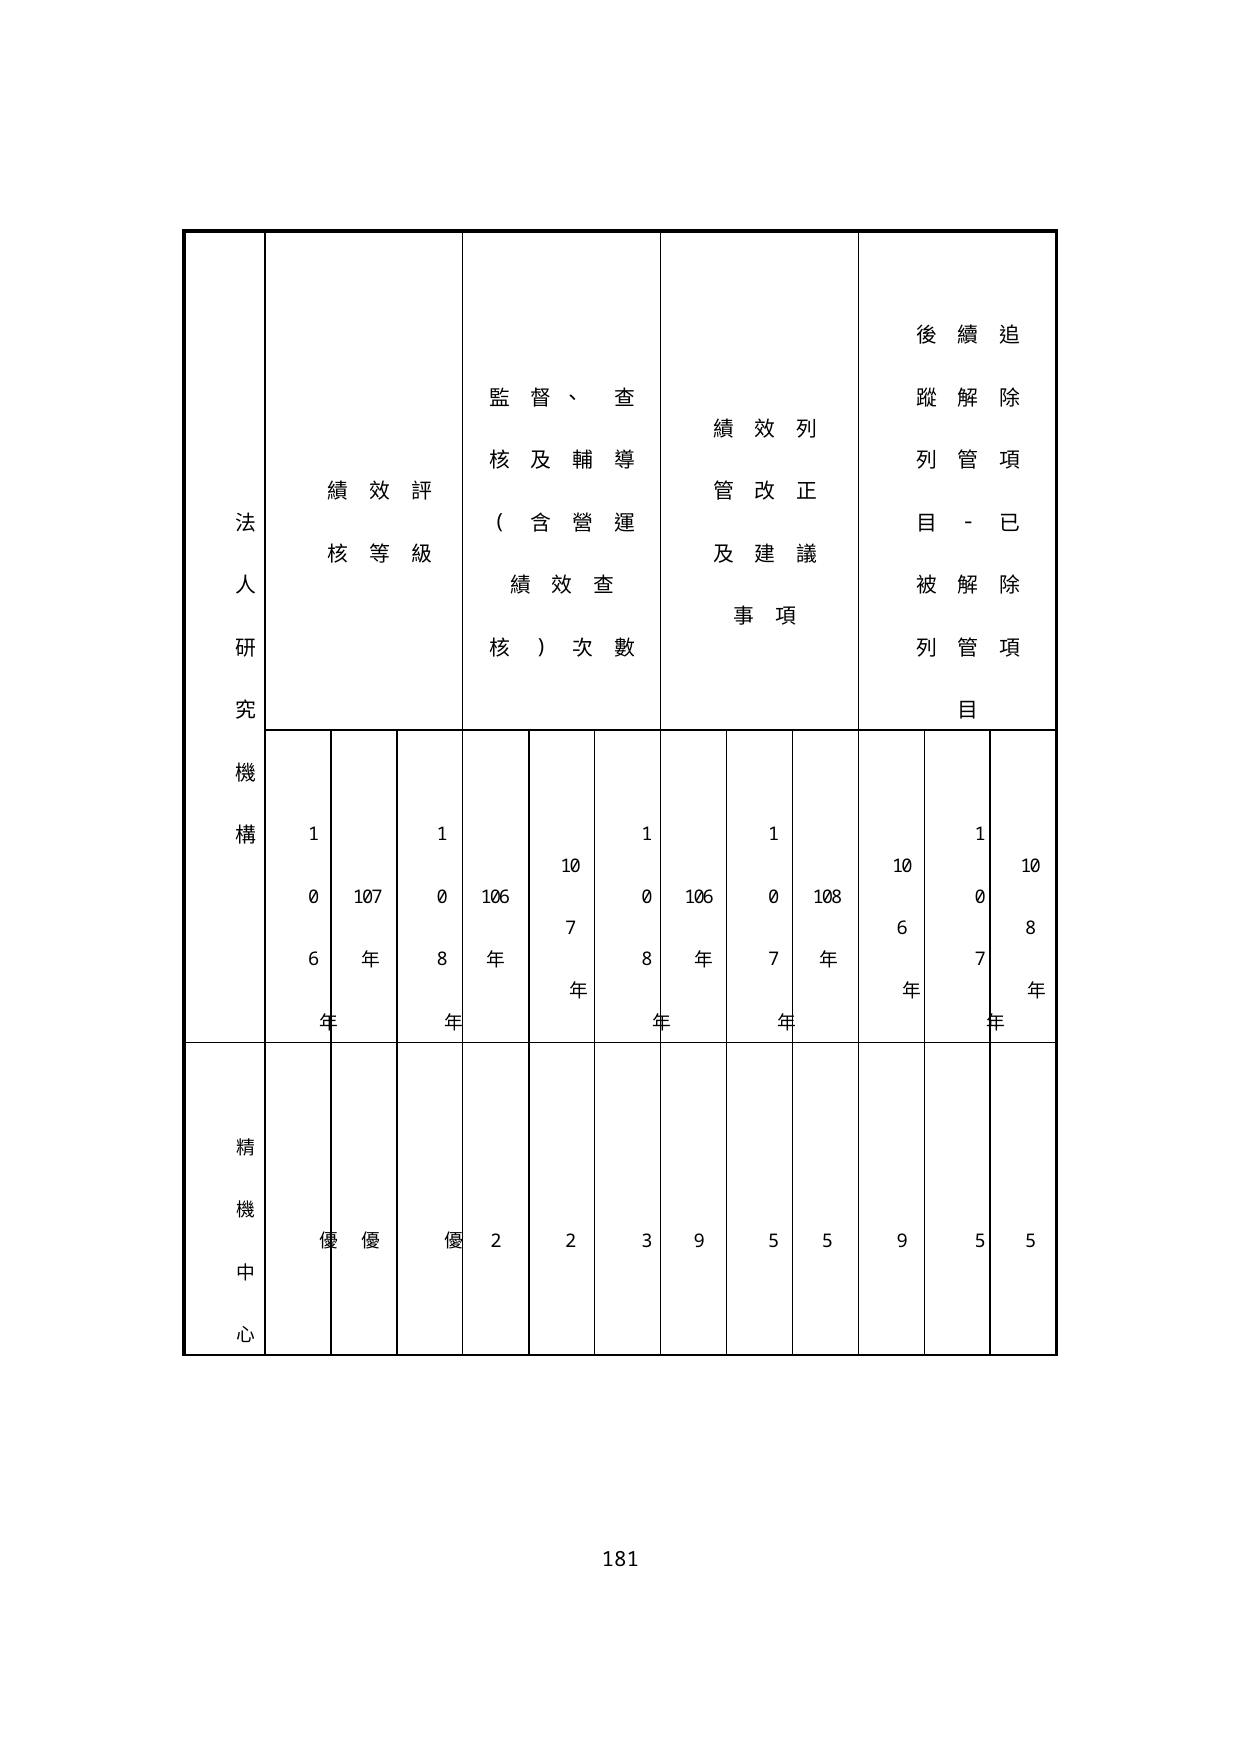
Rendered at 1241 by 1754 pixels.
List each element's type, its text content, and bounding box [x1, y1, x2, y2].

table_cell 2 [463, 1043, 528, 1354]
table_cell 106年 [859, 731, 924, 1042]
table_header 監督、查核及輔導(含營運績效查核)次數 [463, 233, 660, 729]
table_cell 5 [991, 1043, 1055, 1354]
table_cell 9 [859, 1043, 924, 1354]
table_cell 106年 [266, 731, 330, 1042]
table_cell 107年 [332, 731, 396, 1042]
table_cell 106年 [661, 731, 726, 1042]
table_header 績效列管改正及建議事項 [661, 233, 858, 729]
table_cell 108年 [793, 731, 858, 1042]
table_cell 3 [595, 1043, 660, 1354]
table_cell 106年 [463, 731, 528, 1042]
table_cell 108年 [595, 731, 660, 1042]
table_cell 優 [266, 1043, 330, 1354]
table_cell 108年 [991, 731, 1055, 1042]
table_cell 優 [332, 1043, 396, 1354]
table_cell 107年 [530, 731, 594, 1042]
table_cell 5 [727, 1043, 792, 1354]
table_cell 2 [530, 1043, 594, 1354]
table_cell 108年 [398, 731, 462, 1042]
table_cell 107年 [925, 731, 989, 1042]
table_cell 精機中心 [186, 1043, 264, 1354]
table_cell 優 [398, 1043, 462, 1354]
table_header 後續追蹤解除列管項目-已被解除列管項目 [859, 233, 1055, 729]
table_cell 107年 [727, 731, 792, 1042]
table_cell 9 [661, 1043, 726, 1354]
table_header 績效評核等級 [266, 233, 462, 729]
table_cell 5 [925, 1043, 989, 1354]
table_cell 5 [793, 1043, 858, 1354]
table_header 法人研究機構 [186, 233, 264, 1042]
